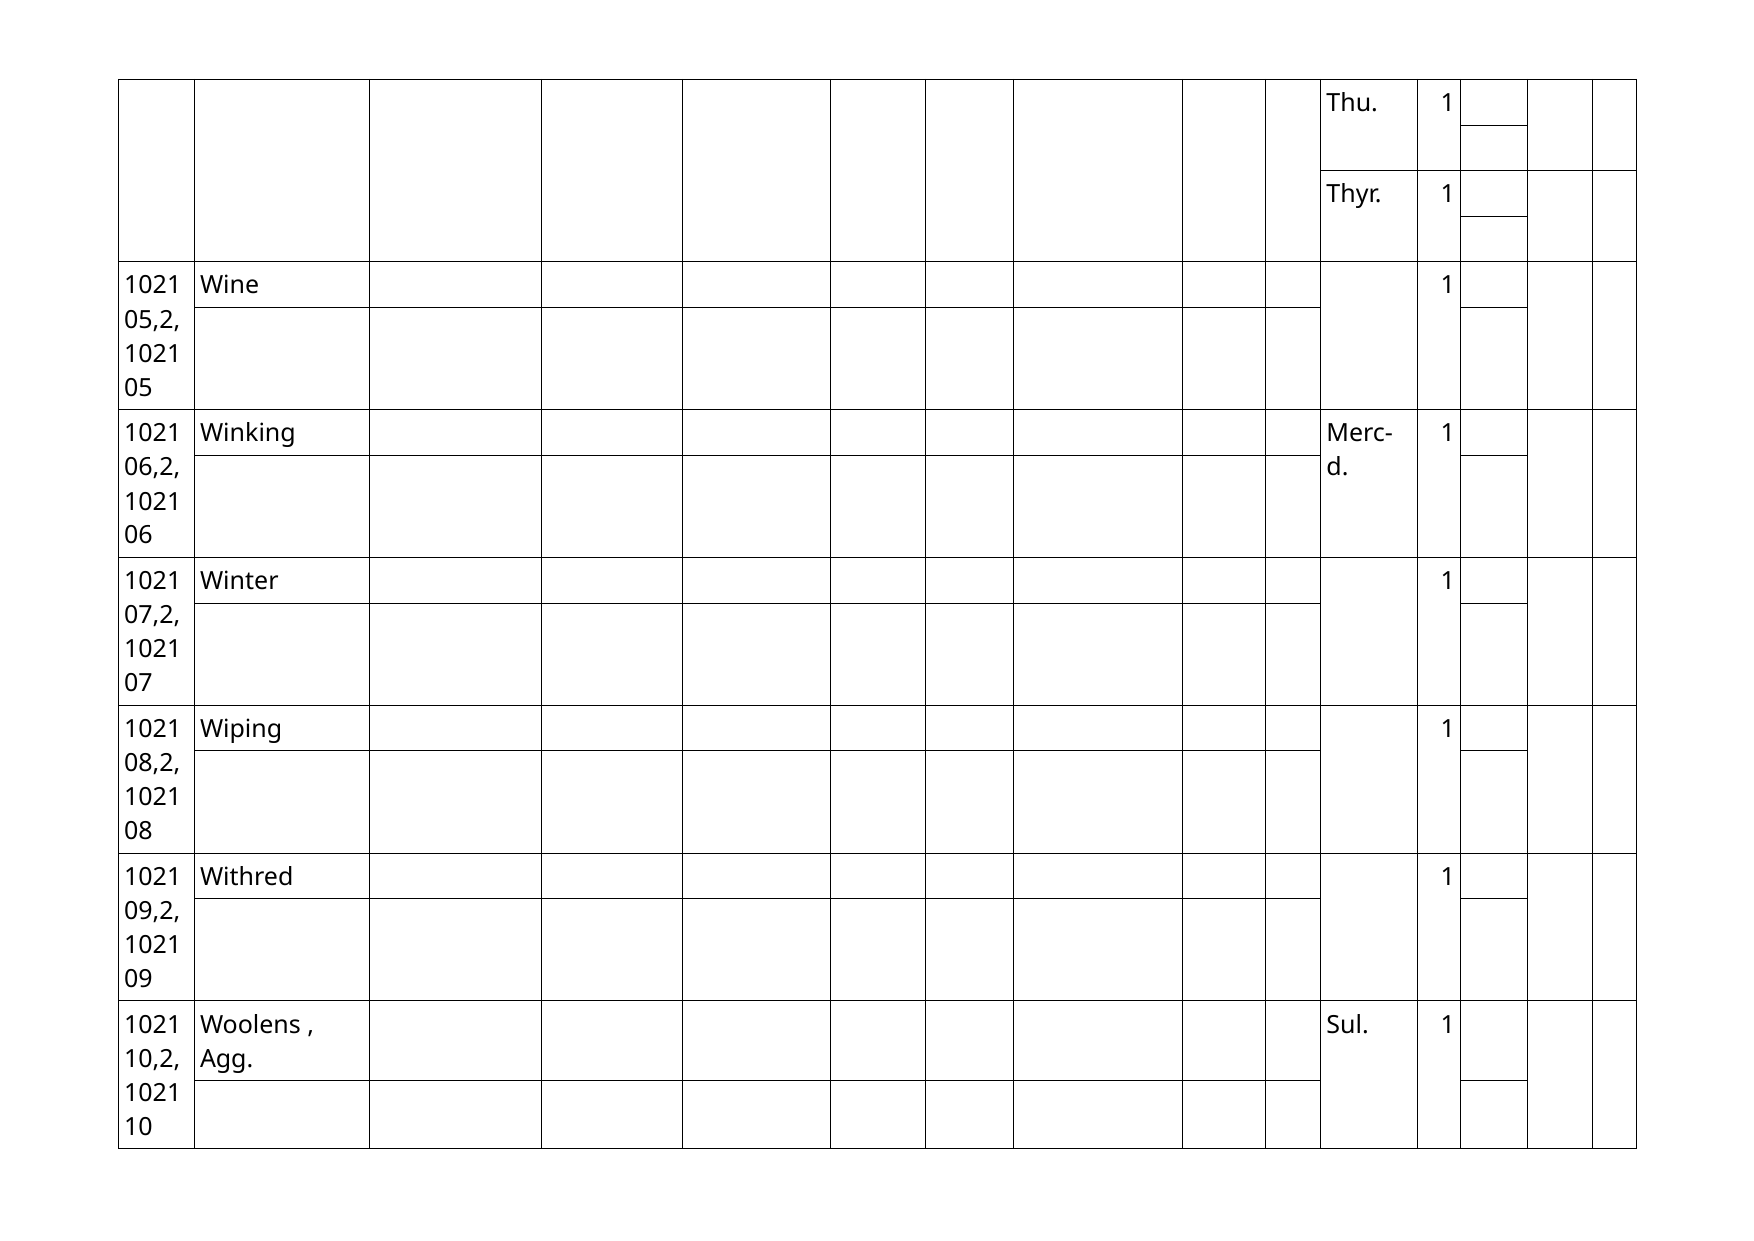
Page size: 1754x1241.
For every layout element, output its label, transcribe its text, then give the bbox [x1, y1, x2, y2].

table_cell [370, 456, 541, 557]
table_cell [831, 899, 925, 1000]
table_cell [1461, 456, 1527, 557]
table_cell [1461, 1081, 1527, 1148]
table_cell [542, 1081, 682, 1148]
table_cell [1528, 410, 1592, 557]
table_cell [1266, 308, 1320, 409]
table_cell [1014, 854, 1182, 898]
table_cell 1 [1418, 262, 1460, 409]
table_cell [1183, 854, 1265, 898]
table_cell [1461, 899, 1527, 1000]
table_cell [1183, 80, 1265, 261]
table_cell [1183, 604, 1265, 705]
table_cell [542, 558, 682, 603]
table_cell [926, 899, 1013, 1000]
table_cell [683, 751, 830, 853]
table_cell [119, 80, 194, 261]
table_cell Thu. [1321, 80, 1417, 170]
table_cell [1461, 171, 1527, 216]
table_cell [195, 1081, 369, 1148]
table_cell [542, 1001, 682, 1080]
table_cell [683, 604, 830, 705]
table_cell [1321, 262, 1417, 409]
table_cell [1321, 854, 1417, 1000]
table_cell [831, 1001, 925, 1080]
table_cell [1014, 410, 1182, 455]
table_cell [831, 751, 925, 853]
table_cell [1461, 217, 1527, 261]
table_cell [1461, 80, 1527, 124]
table_cell 1 [1418, 706, 1460, 853]
table_cell [1014, 456, 1182, 557]
table_cell [1593, 706, 1636, 853]
table_cell [542, 80, 682, 261]
table_cell 1 [1418, 854, 1460, 1000]
table_cell [1461, 410, 1527, 455]
table_cell [1014, 308, 1182, 409]
table_cell [1461, 558, 1527, 603]
table_cell [1014, 899, 1182, 1000]
table_cell [1014, 706, 1182, 750]
table_cell [1528, 706, 1592, 853]
table_cell [1528, 1001, 1592, 1148]
table_cell [542, 456, 682, 557]
table_cell [1183, 308, 1265, 409]
table_cell [1014, 1001, 1182, 1080]
table_cell [926, 1081, 1013, 1148]
table_cell [370, 1081, 541, 1148]
table_cell 1 [1418, 80, 1460, 170]
table_cell [1461, 262, 1527, 307]
table_cell [370, 1001, 541, 1080]
table_cell [1528, 558, 1592, 705]
table_cell [1593, 171, 1636, 261]
table_cell [1266, 410, 1320, 455]
table_cell [1183, 751, 1265, 853]
table_cell Winter [195, 558, 369, 603]
table_cell [683, 706, 830, 750]
table_cell [926, 1001, 1013, 1080]
table_cell [683, 1001, 830, 1080]
table_cell [926, 308, 1013, 409]
table_cell [831, 706, 925, 750]
table_cell [370, 854, 541, 898]
table_cell [926, 706, 1013, 750]
table_cell [1183, 456, 1265, 557]
table_cell [1266, 456, 1320, 557]
table_cell [1461, 126, 1527, 170]
table_cell [1528, 80, 1592, 170]
table_cell [1183, 706, 1265, 750]
table_cell Withred [195, 854, 369, 898]
table_cell [1183, 1001, 1265, 1080]
table_cell [1183, 1081, 1265, 1148]
table_cell [926, 80, 1013, 261]
table_cell [1593, 410, 1636, 557]
table_cell 1 [1418, 1001, 1460, 1148]
table_cell [1593, 854, 1636, 1000]
table_cell [683, 308, 830, 409]
table_cell [1528, 171, 1592, 261]
table_cell 102110,2,102110 [119, 1001, 194, 1148]
table_cell [370, 410, 541, 455]
table_cell [542, 899, 682, 1000]
table_cell [1461, 854, 1527, 898]
table_cell [1014, 262, 1182, 307]
table_cell [1266, 262, 1320, 307]
table_cell Wiping [195, 706, 369, 750]
table_cell [1014, 558, 1182, 603]
table_cell Wine [195, 262, 369, 307]
table_cell [195, 899, 369, 1000]
table_cell [683, 1081, 830, 1148]
table_cell [1461, 604, 1527, 705]
table_cell [926, 558, 1013, 603]
table_cell 102109,2,102109 [119, 854, 194, 1000]
table_cell [1266, 854, 1320, 898]
table_cell [1266, 751, 1320, 853]
table_cell [1461, 751, 1527, 853]
table_cell [831, 456, 925, 557]
table_cell [1593, 1001, 1636, 1148]
table_cell [542, 706, 682, 750]
table_cell [1321, 558, 1417, 705]
table_cell [1014, 80, 1182, 261]
table_cell Merc-d. [1321, 410, 1417, 557]
table_cell [195, 456, 369, 557]
table_cell [370, 80, 541, 261]
table_cell 1 [1418, 558, 1460, 705]
table_cell 1 [1418, 410, 1460, 557]
table_cell [1461, 308, 1527, 409]
table_cell [542, 262, 682, 307]
table_cell [683, 80, 830, 261]
table_cell [831, 308, 925, 409]
table_cell [831, 604, 925, 705]
table_cell [1266, 706, 1320, 750]
table_cell [370, 751, 541, 853]
table_cell [926, 456, 1013, 557]
table_cell [195, 80, 369, 261]
table_cell Thyr. [1321, 171, 1417, 261]
table_cell [1266, 558, 1320, 603]
table_cell [831, 558, 925, 603]
table_cell [195, 308, 369, 409]
table_cell [1266, 80, 1320, 261]
table_cell [1593, 262, 1636, 409]
table_cell [926, 751, 1013, 853]
table_cell [1593, 80, 1636, 170]
table_cell [542, 410, 682, 455]
table_cell [831, 262, 925, 307]
table_cell [1528, 262, 1592, 409]
table_cell [542, 604, 682, 705]
table_cell [1321, 706, 1417, 853]
table_cell [1014, 604, 1182, 705]
table_cell [683, 262, 830, 307]
table_cell [195, 751, 369, 853]
table_cell [1593, 558, 1636, 705]
table_cell [195, 604, 369, 705]
table_cell [370, 604, 541, 705]
table_cell [542, 308, 682, 409]
table_cell [542, 854, 682, 898]
table_cell 102106,2,102106 [119, 410, 194, 557]
table_cell [1183, 262, 1265, 307]
table_cell [683, 899, 830, 1000]
table_cell [831, 1081, 925, 1148]
table_cell [1528, 854, 1592, 1000]
table_cell [926, 262, 1013, 307]
table_cell 102107,2,102107 [119, 558, 194, 705]
table_cell [926, 604, 1013, 705]
table_cell [370, 899, 541, 1000]
table_cell [1266, 899, 1320, 1000]
table_cell [1461, 1001, 1527, 1080]
table_cell Winking [195, 410, 369, 455]
table_cell [1014, 1081, 1182, 1148]
table_cell [683, 410, 830, 455]
table_cell [1266, 1081, 1320, 1148]
table_cell [1183, 410, 1265, 455]
table_cell [683, 456, 830, 557]
table_cell [831, 410, 925, 455]
table_cell 1 [1418, 171, 1460, 261]
table_cell [683, 558, 830, 603]
table_cell [926, 854, 1013, 898]
table_cell [926, 410, 1013, 455]
table_cell [683, 854, 830, 898]
table_cell [1183, 899, 1265, 1000]
table_cell [1183, 558, 1265, 603]
table_cell 102108,2,102108 [119, 706, 194, 853]
table_cell Sul. [1321, 1001, 1417, 1148]
table_cell [370, 262, 541, 307]
table_cell [1014, 751, 1182, 853]
table_cell [831, 854, 925, 898]
table_cell [542, 751, 682, 853]
table_cell [1461, 706, 1527, 750]
table_cell [831, 80, 925, 261]
table_cell [370, 308, 541, 409]
table_cell [370, 706, 541, 750]
table_cell 102105,2,102105 [119, 262, 194, 409]
table_cell [370, 558, 541, 603]
table_cell [1266, 1001, 1320, 1080]
table_cell Woolens , Agg. [195, 1001, 369, 1080]
table_cell [1266, 604, 1320, 705]
